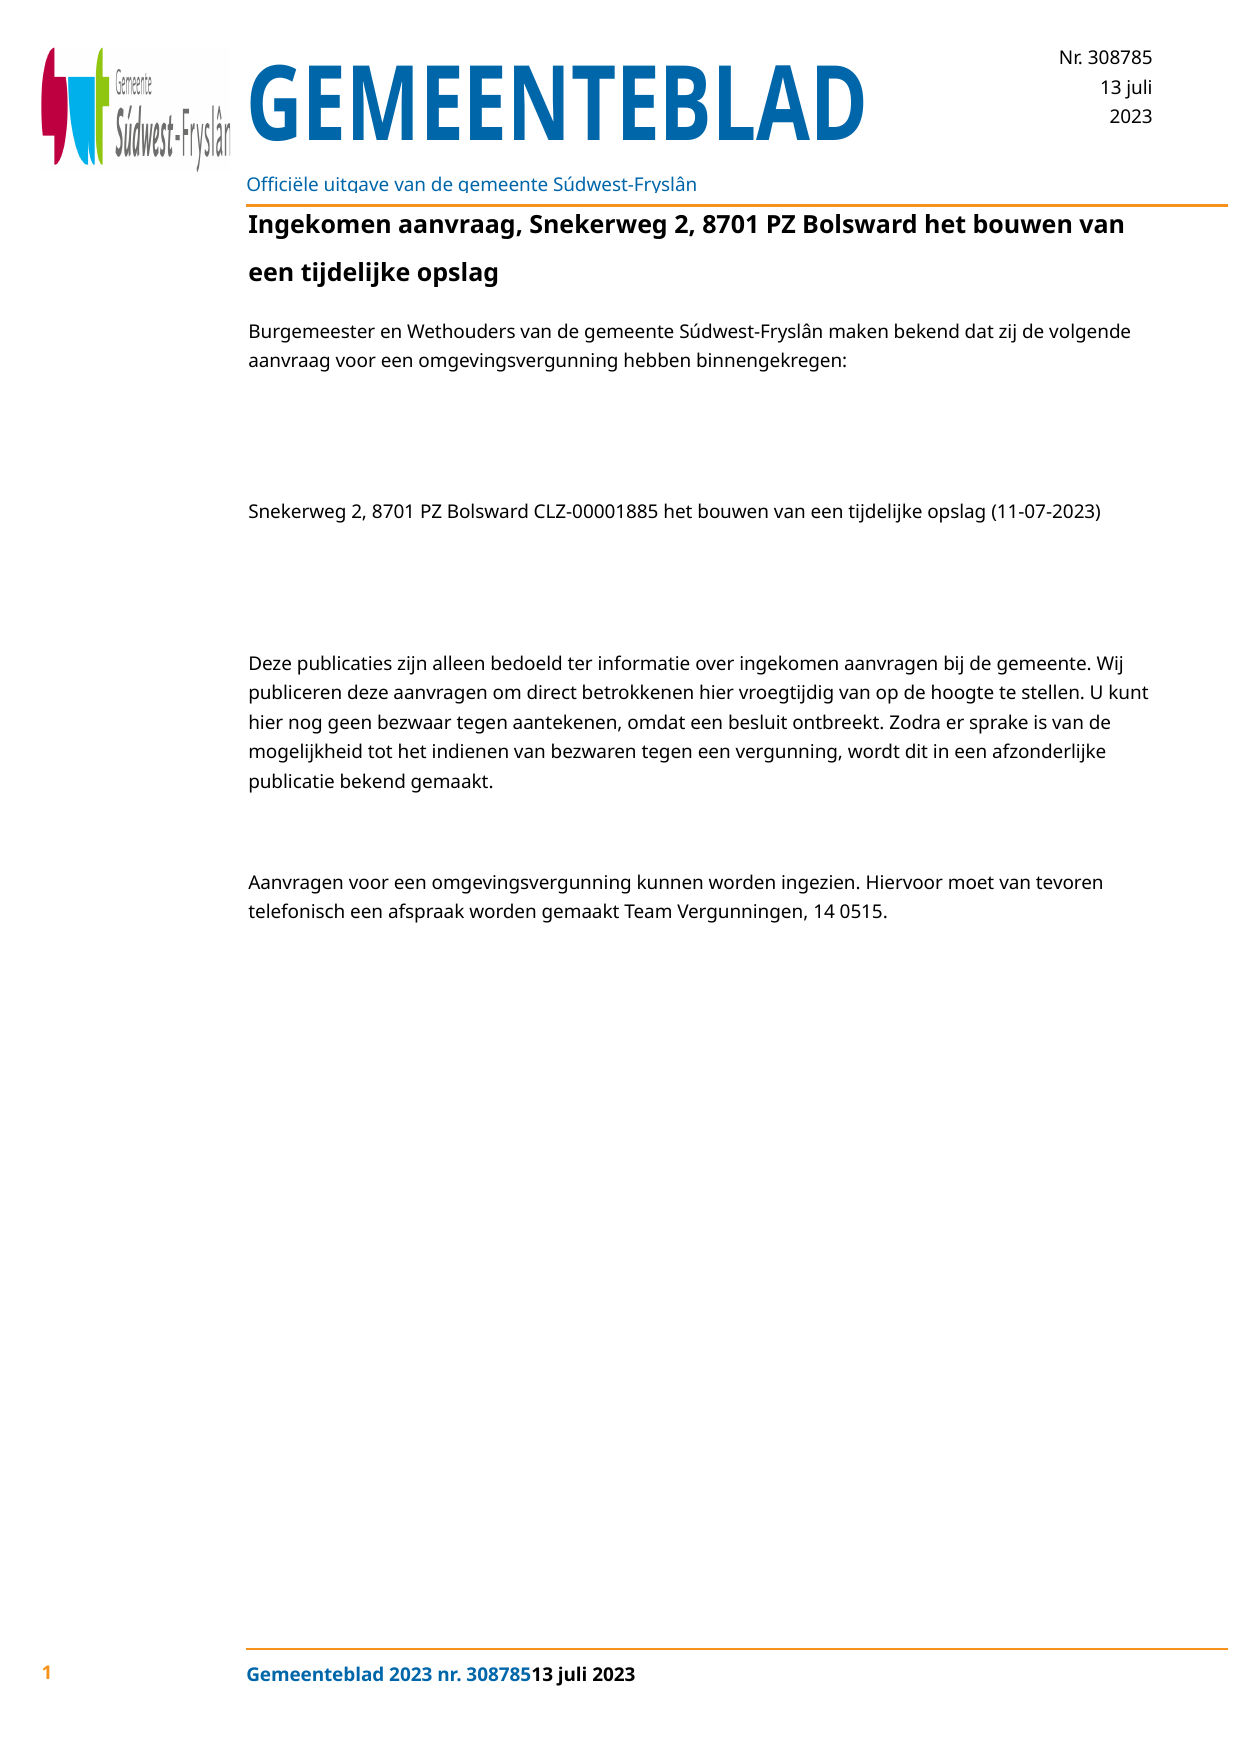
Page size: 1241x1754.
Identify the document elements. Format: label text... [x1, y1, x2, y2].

text Aanvragen voor een omgevingsvergunning kunnen worden ingezien. Hiervoor moet van tevoren telefonisch een afspraak worden gemaakt Team Vergunningen, 14 0515. [248, 869, 1152, 924]
text Deze publicaties zijn alleen bedoeld ter informatie over ingekomen aanvragen bij de gemeente. Wij publiceren deze aanvragen om direct betrokkenen hier vroegtijdig van op de hoogte te stellen. U kunt hier nog geen bezwaar tegen aantekenen, omdat een besluit ontbreekt. Zodra er sprake is van de mogelijkheid tot het indienen van bezwaren tegen een vergunning, wordt dit in een afzonderlijke publicatie bekend gemaakt. [248, 650, 1152, 794]
text Ingekomen aanvraag, Snekerweg 2, 8701 PZ Bolsward het bouwen van een tijdelijke opslag [248, 207, 1152, 288]
text Snekerweg 2, 8701 PZ Bolsward CLZ-00001885 het bouwen van een tijdelijke opslag (11-07-2023) [248, 499, 1152, 524]
text Burgemeester en Wethouders van de gemeente Súdwest-Fryslân maken bekend dat zij de volgende aanvraag voor een omgevingsvergunning hebben binnengekregen: [248, 318, 1152, 373]
picture [41, 47, 231, 172]
